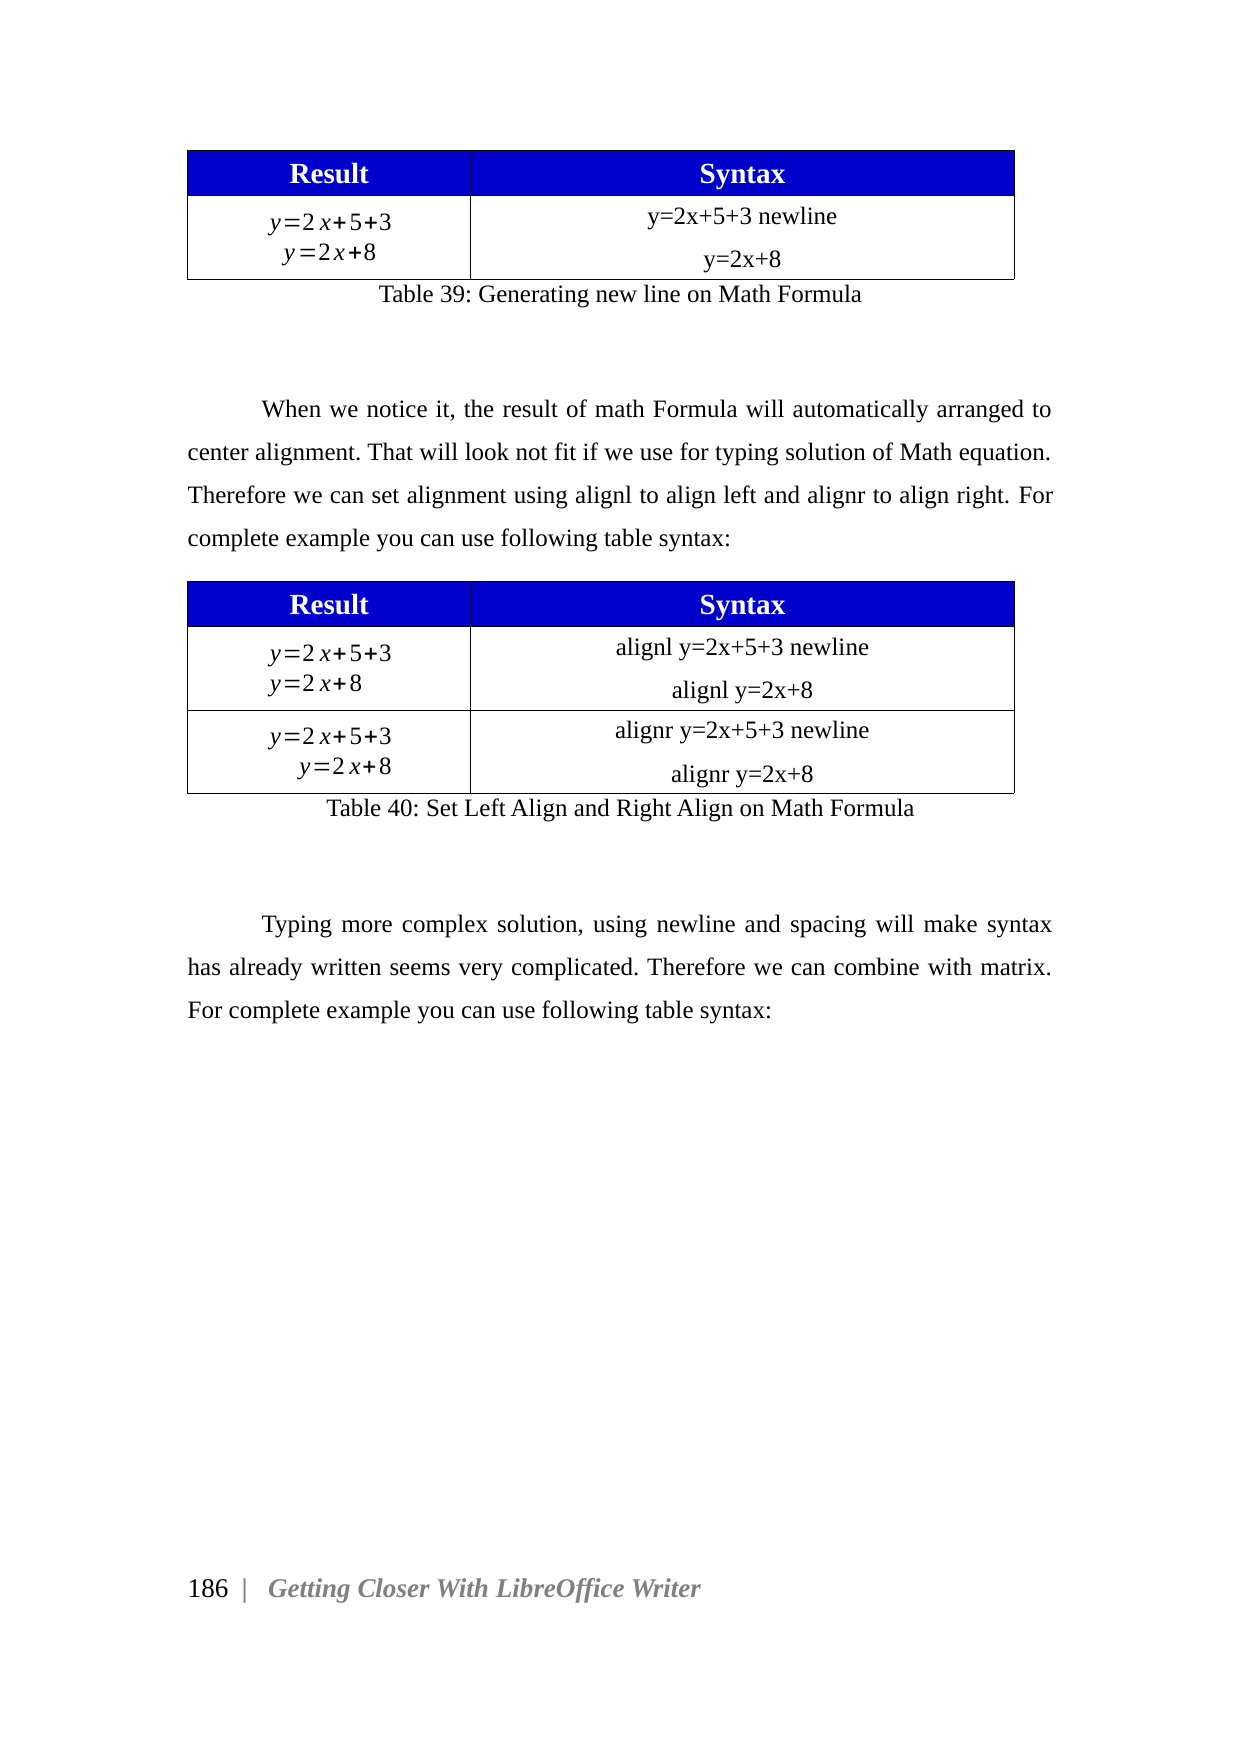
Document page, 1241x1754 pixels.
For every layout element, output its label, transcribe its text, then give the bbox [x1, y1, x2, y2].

text Table 40: Set Left Align and Right Align on Math Formula [187, 793, 1053, 822]
text Table 39: Generating new line on Math Formula [187, 279, 1053, 307]
table_header Result [188, 151, 470, 195]
table_header Syntax [471, 582, 1014, 626]
table_cell alignr y=2x+5+3 newline alignr y=2x+8 [471, 711, 1014, 793]
text Typing more complex solution, using newline and spacing will make syntax has already written seems very complicated. Therefore we can combine with matrix. For complete example you can use following table syntax: [187, 909, 1053, 1024]
table_cell alignl y=2x+5+3 newline alignl y=2x+8 [471, 627, 1014, 710]
text When we notice it, the result of math Formula will automatically arranged to center alignment. That will look not fit if we use for typing solution of Math equation. Therefore we can set alignment using alignl to align left and alignr to align right. For complete example you can use following table syntax: [187, 394, 1053, 552]
table_cell [188, 196, 470, 278]
table_header Syntax [471, 151, 1014, 195]
table_cell y=2x+5+3 newline y=2x+8 [471, 196, 1014, 278]
table_header Result [188, 582, 470, 626]
table_cell [188, 627, 470, 710]
table_cell [188, 711, 470, 793]
